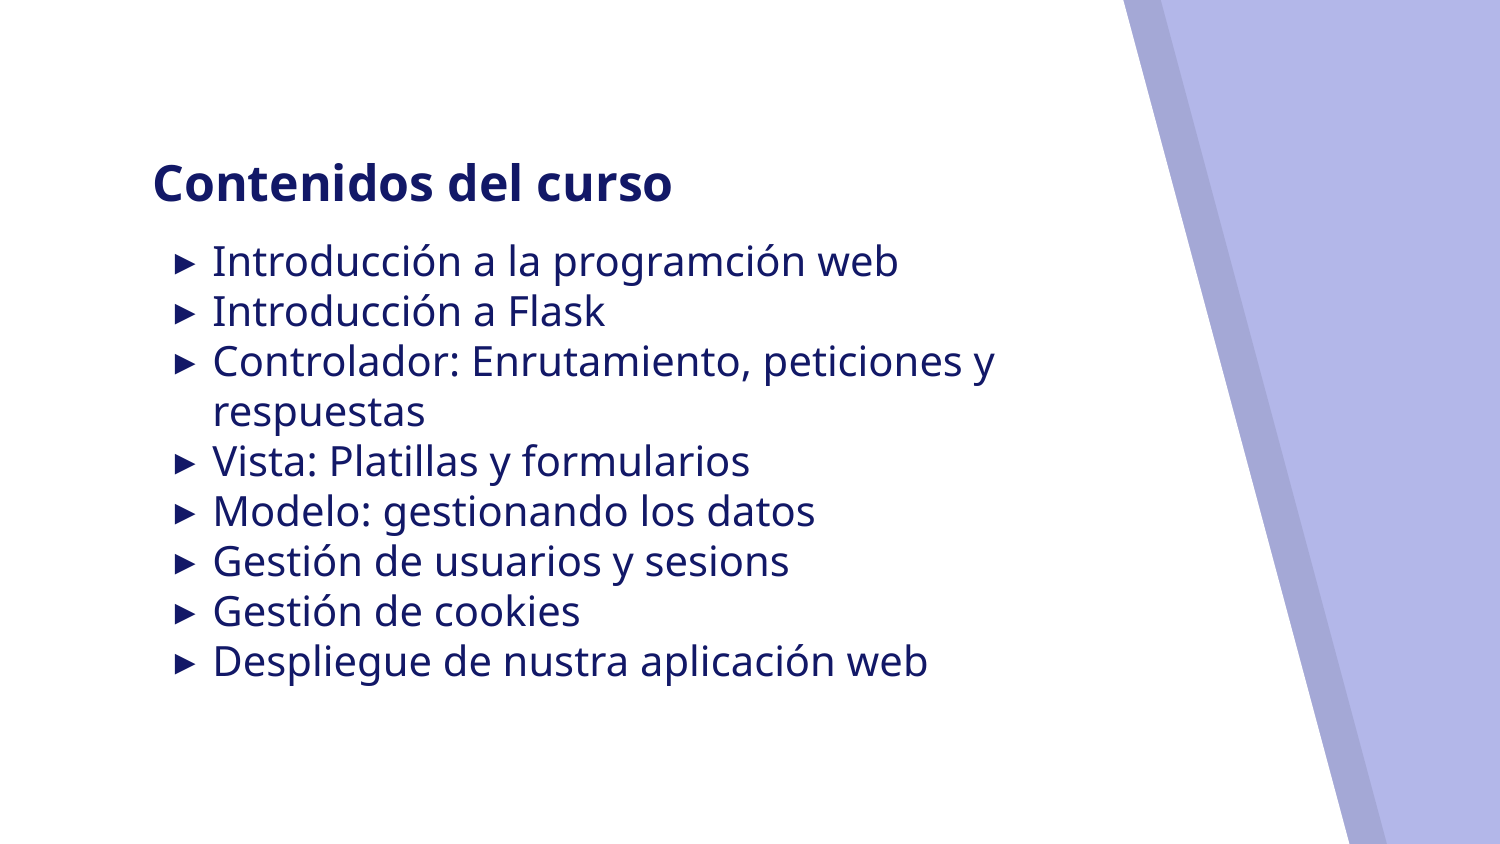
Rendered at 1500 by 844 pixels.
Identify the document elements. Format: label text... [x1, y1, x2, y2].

text_box Contenidos del curso [137, 146, 1011, 227]
text_box Introducción a la programción web Introducción a Flask Controlador: Enrutamiento, peticiones y respuestas Vista: Platillas y formularios Modelo: gestionando los datos Gestión de usuarios y sesions Gestión de cookies Despliegue de nustra aplicación web [137, 234, 1011, 768]
